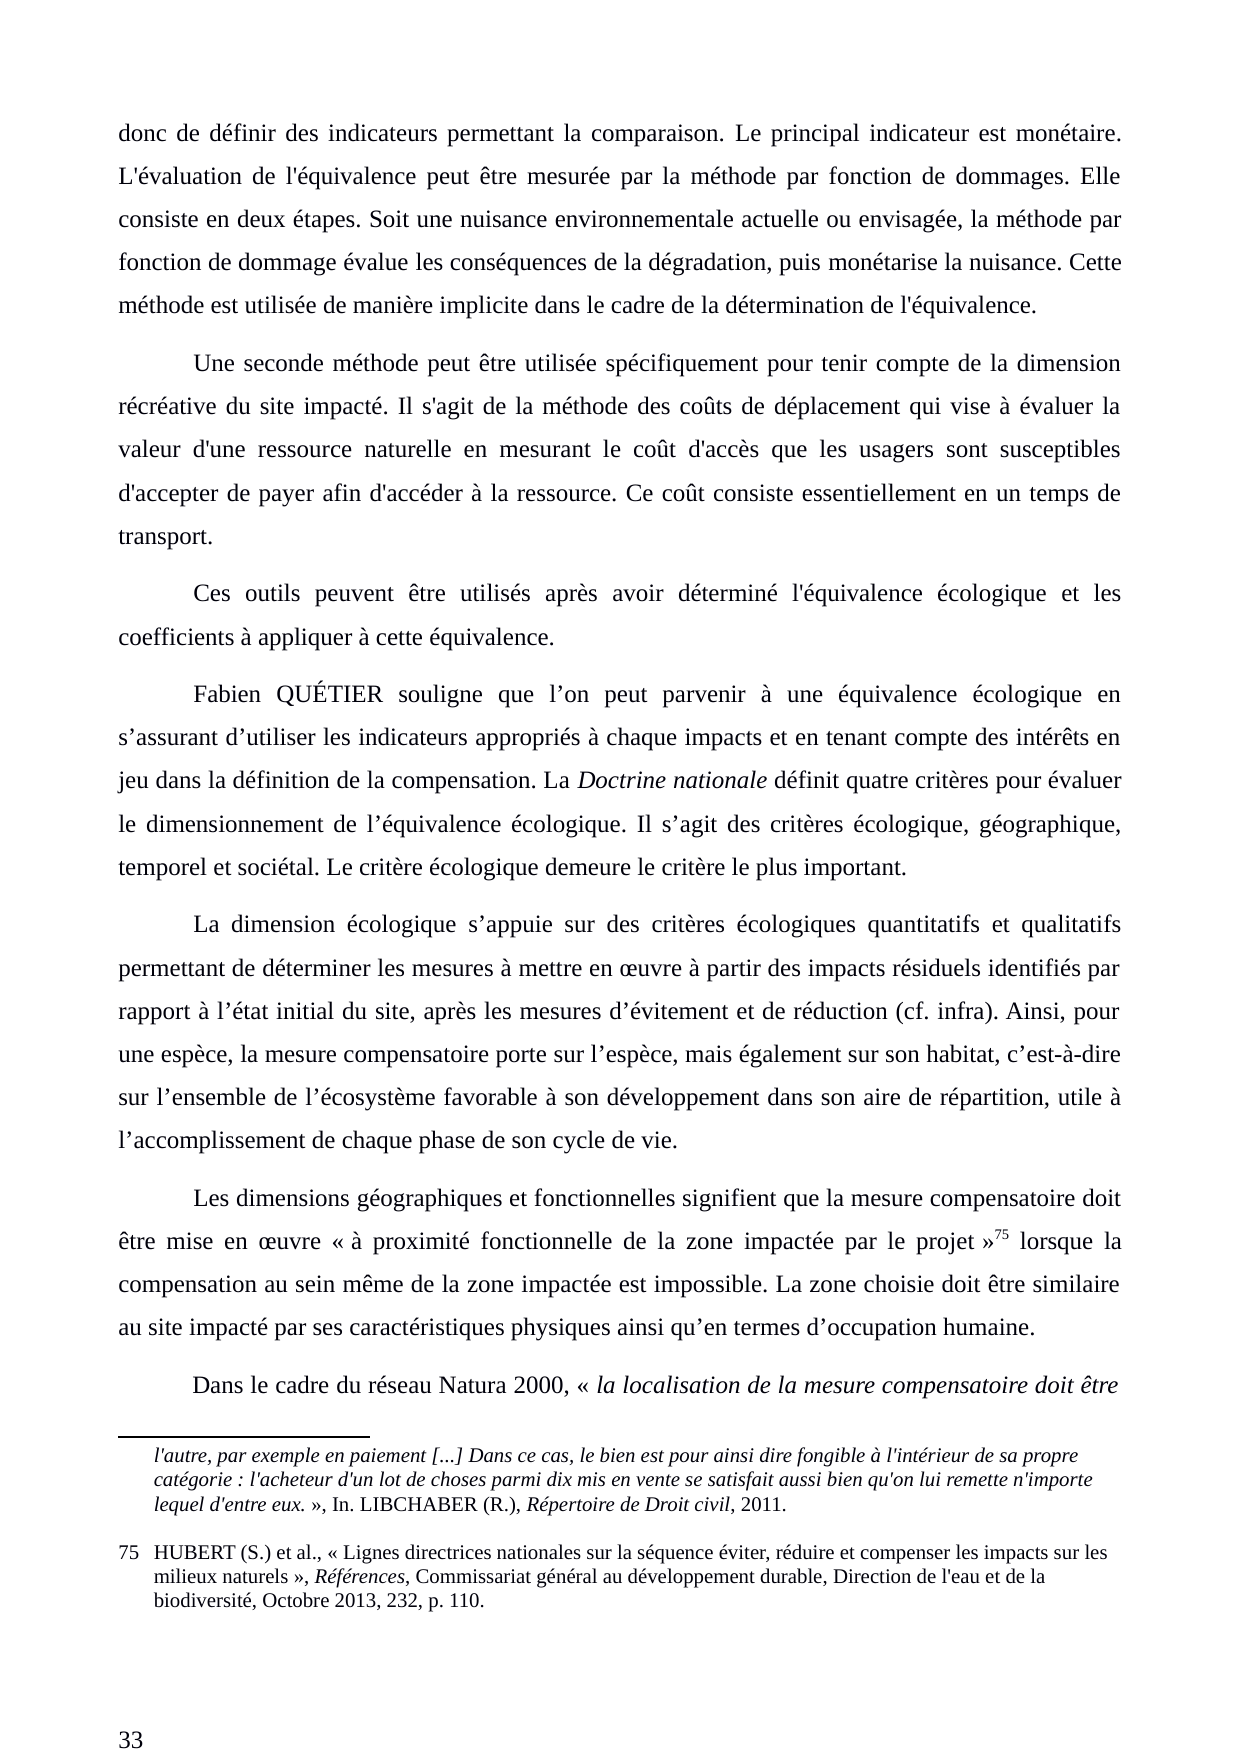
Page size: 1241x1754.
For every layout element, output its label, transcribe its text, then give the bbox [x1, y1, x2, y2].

text HUBERT (S.) et al., « Lignes directrices nationales sur la séquence éviter, réduire et compenser les impacts sur les milieux naturels », Références, Commissariat général au développement durable, Direction de l'eau et de la biodiversité, Octobre 2013, 232, p. 110. [118, 1539, 1122, 1612]
text Une seconde méthode peut être utilisée spécifiquement pour tenir compte de la dimension récréative du site impacté. Il s'agit de la méthode des coûts de déplacement qui vise à évaluer la valeur d'une ressource naturelle en mesurant le coût d'accès que les usagers sont susceptibles d'accepter de payer afin d'accéder à la ressource. Ce coût consiste essentiellement en un temps de transport. [118, 348, 1122, 549]
text l'autre, par exemple en paiement [...] Dans ce cas, le bien est pour ainsi dire fongible à l'intérieur de sa propre catégorie : l'acheteur d'un lot de choses parmi dix mis en vente se satisfait aussi bien qu'on lui remette n'importe lequel d'entre eux. », In. LIBCHABER (R.), Répertoire de Droit civil, 2011. [118, 1443, 1122, 1516]
text Dans le cadre du réseau Natura 2000, « la localisation de la mesure compensatoire doit être [118, 1370, 1122, 1399]
text donc de définir des indicateurs permettant la comparaison. Le principal indicateur est monétaire. L'évaluation de l'équivalence peut être mesurée par la méthode par fonction de dommages. Elle consiste en deux étapes. Soit une nuisance environnementale actuelle ou envisagée, la méthode par fonction de dommage évalue les conséquences de la dégradation, puis monétarise la nuisance. Cette méthode est utilisée de manière implicite dans le cadre de la détermination de l'équivalence. [118, 118, 1122, 319]
text Ces outils peuvent être utilisés après avoir déterminé l'équivalence écologique et les coefficients à appliquer à cette équivalence. [118, 578, 1122, 650]
text Fabien QUÉTIER souligne que l’on peut parvenir à une équivalence écologique en s’assurant d’utiliser les indicateurs appropriés à chaque impacts et en tenant compte des intérêts en jeu dans la définition de la compensation. La Doctrine nationale définit quatre critères pour évaluer le dimensionnement de l’équivalence écologique. Il s’agit des critères écologique, géographique, temporel et sociétal. Le critère écologique demeure le critère le plus important. [118, 679, 1122, 881]
text Les dimensions géographiques et fonctionnelles signifient que la mesure compensatoire doit être mise en œuvre « à proximité fonctionnelle de la zone impactée par le projet » lorsque la compensation au sein même de la zone impactée est impossible. La zone choisie doit être similaire au site impacté par ses caractéristiques physiques ainsi qu’en termes d’occupation humaine. [118, 1183, 1122, 1341]
text La dimension écologique s’appuie sur des critères écologiques quantitatifs et qualitatifs permettant de déterminer les mesures à mettre en œuvre à partir des impacts résiduels identifiés par rapport à l’état initial du site, après les mesures d’évitement et de réduction (cf. infra). Ainsi, pour une espèce, la mesure compensatoire porte sur l’espèce, mais également sur son habitat, c’est-à-dire sur l’ensemble de l’écosystème favorable à son développement dans son aire de répartition, utile à l’accomplissement de chaque phase de son cycle de vie. [118, 909, 1122, 1154]
